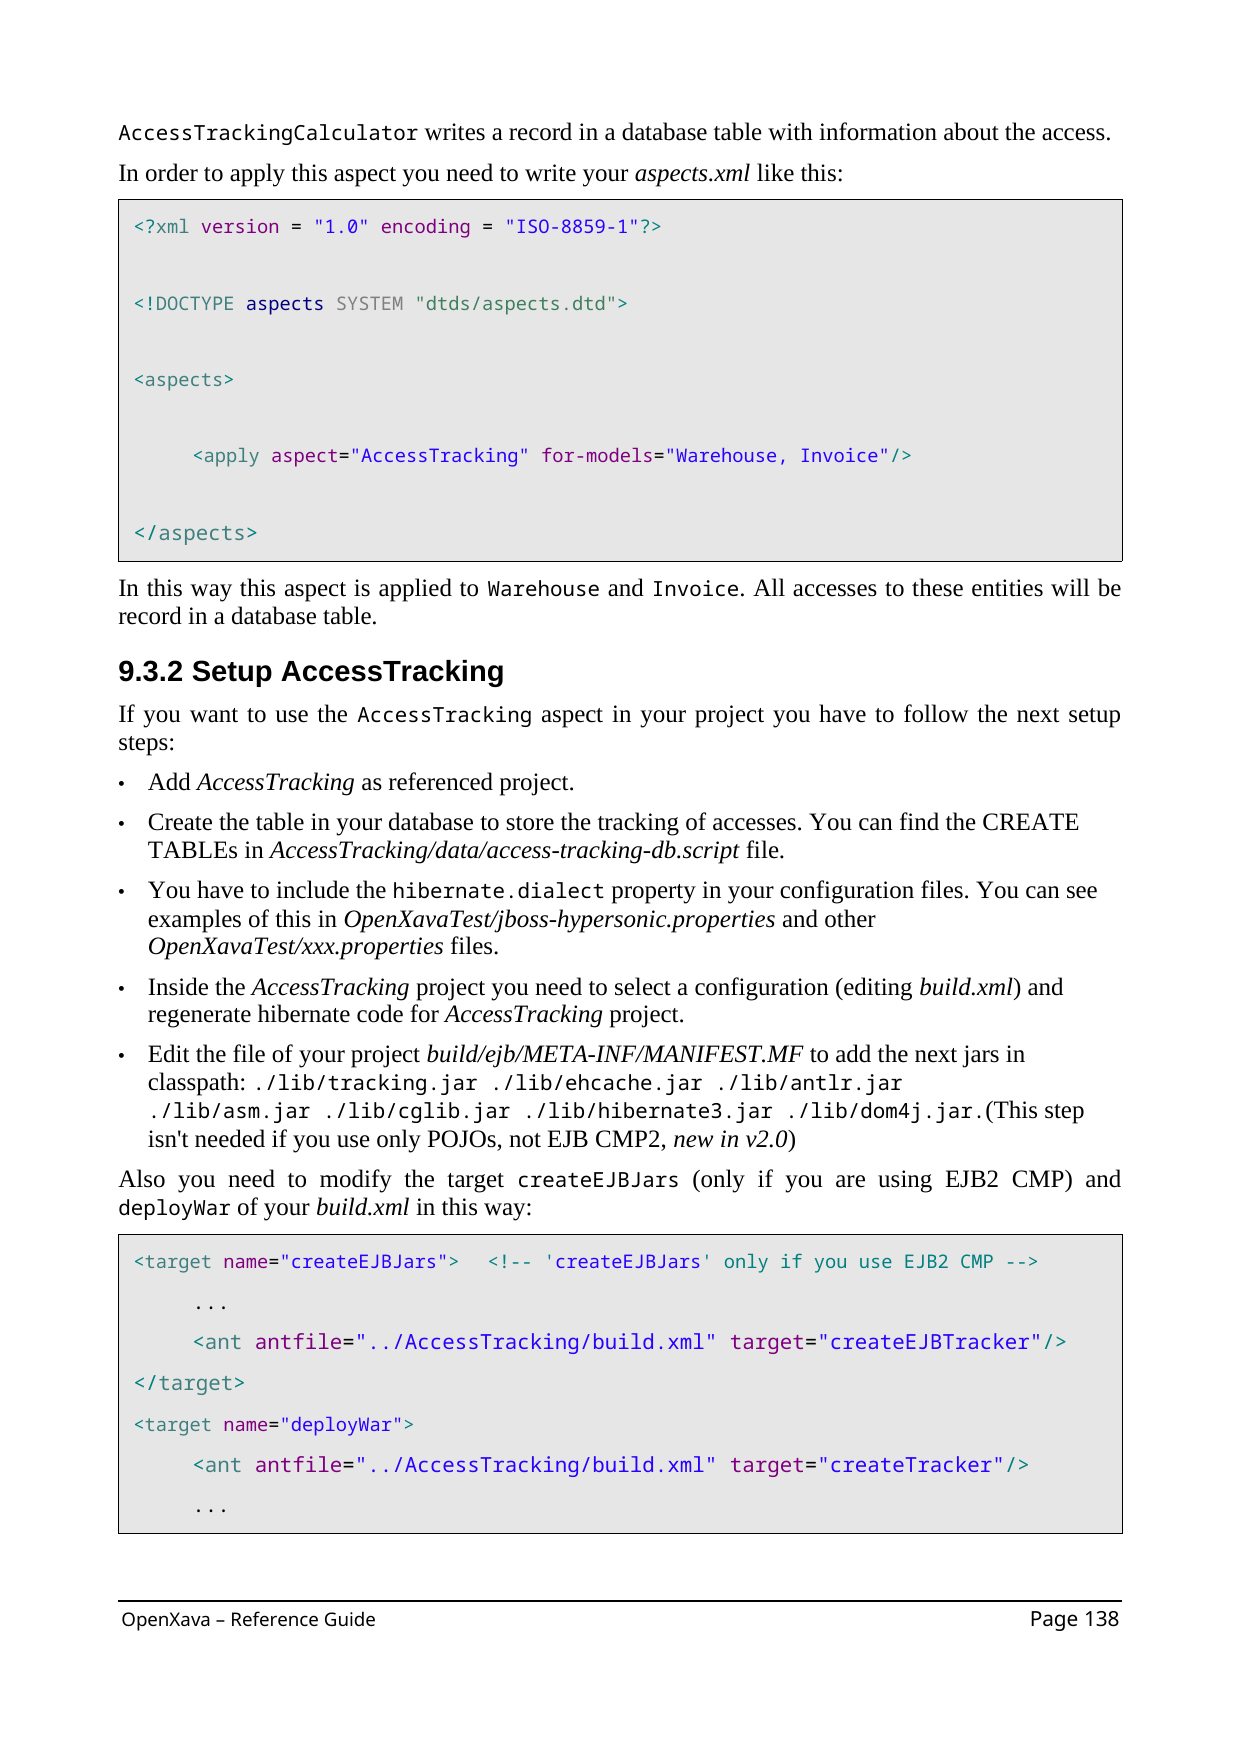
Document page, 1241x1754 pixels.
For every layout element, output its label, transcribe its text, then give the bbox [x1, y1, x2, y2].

text <aspects> [119, 351, 1122, 389]
text <ant antfile="../AccessTracking/build.xml" target="createTracker"/> [119, 1435, 1122, 1476]
list You have to include the hibernate.dialect property in your configuration files. You can see examples of this in OpenXavaTest/jboss-hypersonic.properties and other OpenXavaTest/xxx.properties files. [118, 876, 1122, 960]
text <target name="deployWar"> [119, 1394, 1122, 1435]
text ... [119, 1476, 1122, 1533]
list Edit the file of your project build/ejb/META-INF/MANIFEST.MF to add the next jars in classpath: ./lib/tracking.jar ./lib/ehcache.jar ./lib/antlr.jar ./lib/asm.jar ./lib/cglib.jar ./lib/hibernate3.jar ./lib/dom4j.jar.(This step isn't needed if you use only POJOs, not EJB CMP2, new in v2.0) [118, 1041, 1122, 1152]
text <target name="createEJBJars"> <!-- 'createEJBJars' only if you use EJB2 CMP --> [119, 1235, 1122, 1272]
list Create the table in your database to store the tracking of accesses. You can find the CREATE TABLEs in AccessTracking/data/access-tracking-db.script file. [118, 808, 1122, 864]
text If you want to use the AccessTracking aspect in your project you have to follow the next setup steps: [118, 700, 1122, 756]
text Also you need to modify the target createEJBJars (only if you are using EJB2 CMP) and deployWar of your build.xml in this way: [118, 1165, 1122, 1221]
list Add AccessTracking as referenced project. [118, 768, 1122, 796]
text </aspects> [119, 503, 1122, 561]
text In order to apply this aspect you need to write your aspects.xml like this: [118, 159, 1122, 187]
text <!DOCTYPE aspects SYSTEM "dtds/aspects.dtd"> [119, 275, 1122, 313]
subtitle Setup AccessTracking [118, 655, 1122, 687]
text </target> [119, 1353, 1122, 1394]
list Inside the AccessTracking project you need to select a configuration (editing build.xml) and regenerate hibernate code for AccessTracking project. [118, 973, 1122, 1028]
text <?xml version = "1.0" encoding = "ISO-8859-1"?> [119, 200, 1122, 237]
text In this way this aspect is applied to Warehouse and Invoice. All accesses to these entities will be record in a database table. [118, 574, 1122, 630]
text AccessTrackingCalculator writes a record in a database table with information about the access. [118, 118, 1122, 146]
text <ant antfile="../AccessTracking/build.xml" target="createEJBTracker"/> [119, 1313, 1122, 1353]
text <apply aspect="AccessTracking" for-models="Warehouse, Invoice"/> [119, 427, 1122, 465]
text ... [119, 1272, 1122, 1313]
